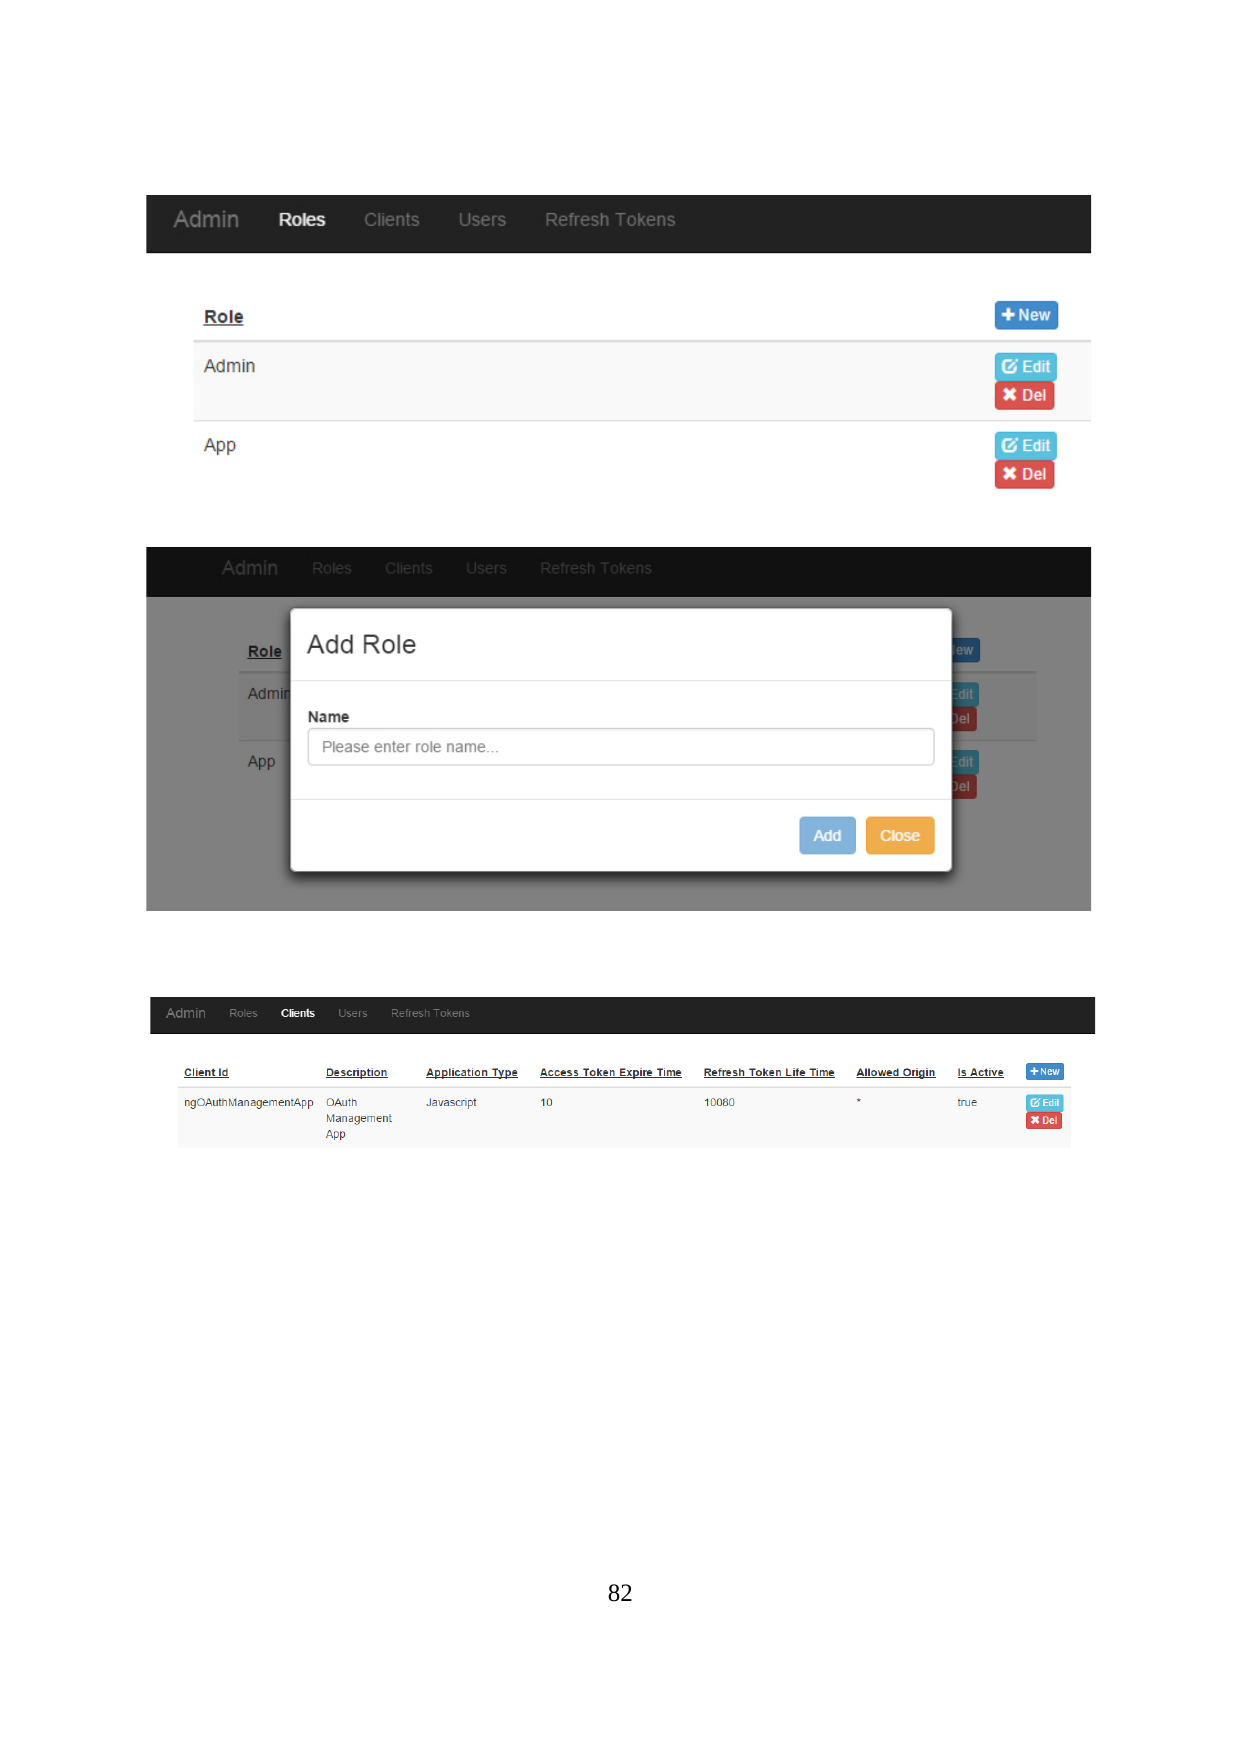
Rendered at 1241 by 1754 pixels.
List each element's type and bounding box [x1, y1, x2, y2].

picture [150, 997, 1096, 1177]
picture [146, 547, 1092, 911]
picture [146, 195, 1092, 529]
